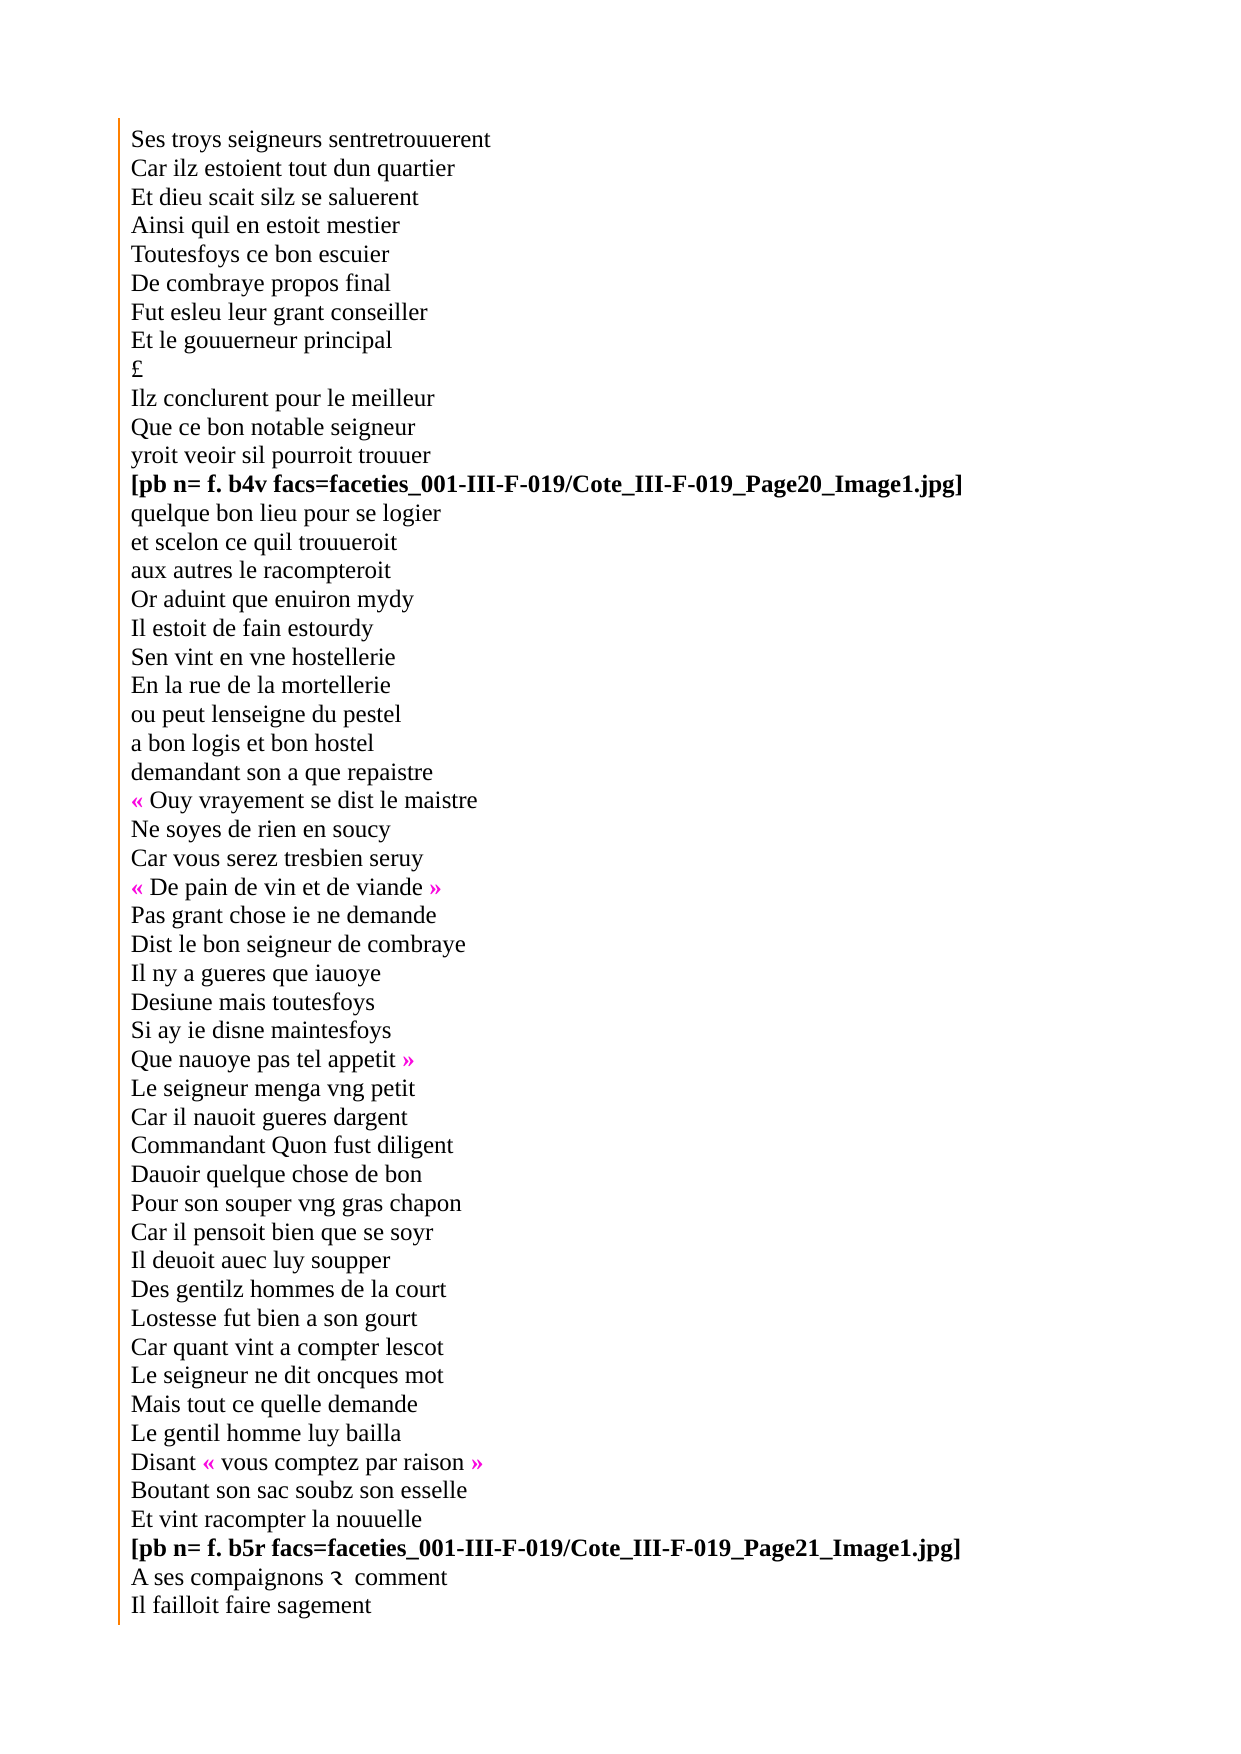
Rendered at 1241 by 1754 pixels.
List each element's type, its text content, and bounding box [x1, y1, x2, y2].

text Or aduint que enuiron mydy [120, 584, 1122, 613]
text [pb n= f. b5r facs=faceties_001-III-F-019/Cote_III-F-019_Page21_Image1.jpg] [120, 1533, 1122, 1562]
text Des gentilz hommes de la court [120, 1274, 1122, 1303]
text yroit veoir sil pourroit trouuer [120, 440, 1122, 469]
text Commandant Quon fust diligent [120, 1130, 1122, 1159]
text ou peut lenseigne du pestel [120, 699, 1122, 728]
text demandant son a que repaistre [120, 757, 1122, 785]
text [pb n= f. b4v facs=faceties_001-III-F-019/Cote_III-F-019_Page20_Image1.jpg] [120, 469, 1122, 498]
text Desiune mais toutesfoys [120, 987, 1122, 1015]
text aux autres le racompteroit [120, 555, 1122, 584]
text Toutesfoys ce bon escuier [120, 239, 1122, 268]
text « De pain de vin et de viande » [120, 872, 1122, 900]
text Fut esleu leur grant conseiller [120, 297, 1122, 325]
text Ne soyes de rien en soucy [120, 814, 1122, 843]
text Dist le bon seigneur de combraye [120, 929, 1122, 958]
text Le seigneur ne dit oncques mot [120, 1360, 1122, 1389]
text Car quant vint a compter lescot [120, 1332, 1122, 1360]
text Il failloit faire sagement [120, 1590, 1122, 1625]
text Lostesse fut bien a son gourt [120, 1303, 1122, 1332]
text quelque bon lieu pour se logier [120, 498, 1122, 527]
text Que nauoye pas tel appetit » [120, 1044, 1122, 1073]
text et scelon ce quil trouueroit [120, 527, 1122, 555]
text Le seigneur menga vng petit [120, 1073, 1122, 1102]
text Et dieu scait silz se saluerent [120, 182, 1122, 210]
text Sen vint en vne hostellerie [120, 642, 1122, 670]
text Ilz conclurent pour le meilleur [120, 383, 1122, 412]
text Pas grant chose ie ne demande [120, 900, 1122, 929]
text Et le gouuerneur principal [120, 325, 1122, 354]
text Car vous serez tresbien seruy [120, 843, 1122, 872]
text Et vint racompter la nouuelle [120, 1504, 1122, 1533]
text a bon logis et bon hostel [120, 728, 1122, 757]
text Boutant son sac soubz son esselle [120, 1475, 1122, 1504]
text Il deuoit auec luy soupper [120, 1245, 1122, 1274]
text Mais tout ce quelle demande [120, 1389, 1122, 1418]
text Car ilz estoient tout dun quartier [120, 153, 1122, 182]
text Car il nauoit gueres dargent [120, 1102, 1122, 1130]
text Il estoit de fain estourdy [120, 613, 1122, 642]
text Ainsi quil en estoit mestier [120, 210, 1122, 239]
text £ [120, 354, 1122, 383]
text Disant « vous comptez par raison » [120, 1447, 1122, 1475]
text De combraye propos final [120, 268, 1122, 297]
text Le gentil homme luy bailla [120, 1418, 1122, 1447]
text Pour son souper vng gras chapon [120, 1188, 1122, 1217]
text Si ay ie disne maintesfoys [120, 1015, 1122, 1044]
text Que ce bon notable seigneur [120, 412, 1122, 440]
text Ses troys seigneurs sentretrouuerent [120, 118, 1122, 153]
text A ses compaignons ꝛ comment [120, 1562, 1122, 1590]
text « Ouy vrayement se dist le maistre [120, 785, 1122, 814]
text Dauoir quelque chose de bon [120, 1159, 1122, 1188]
text Car il pensoit bien que se soyr [120, 1217, 1122, 1245]
text Il ny a gueres que iauoye [120, 958, 1122, 987]
text En la rue de la mortellerie [120, 670, 1122, 699]
